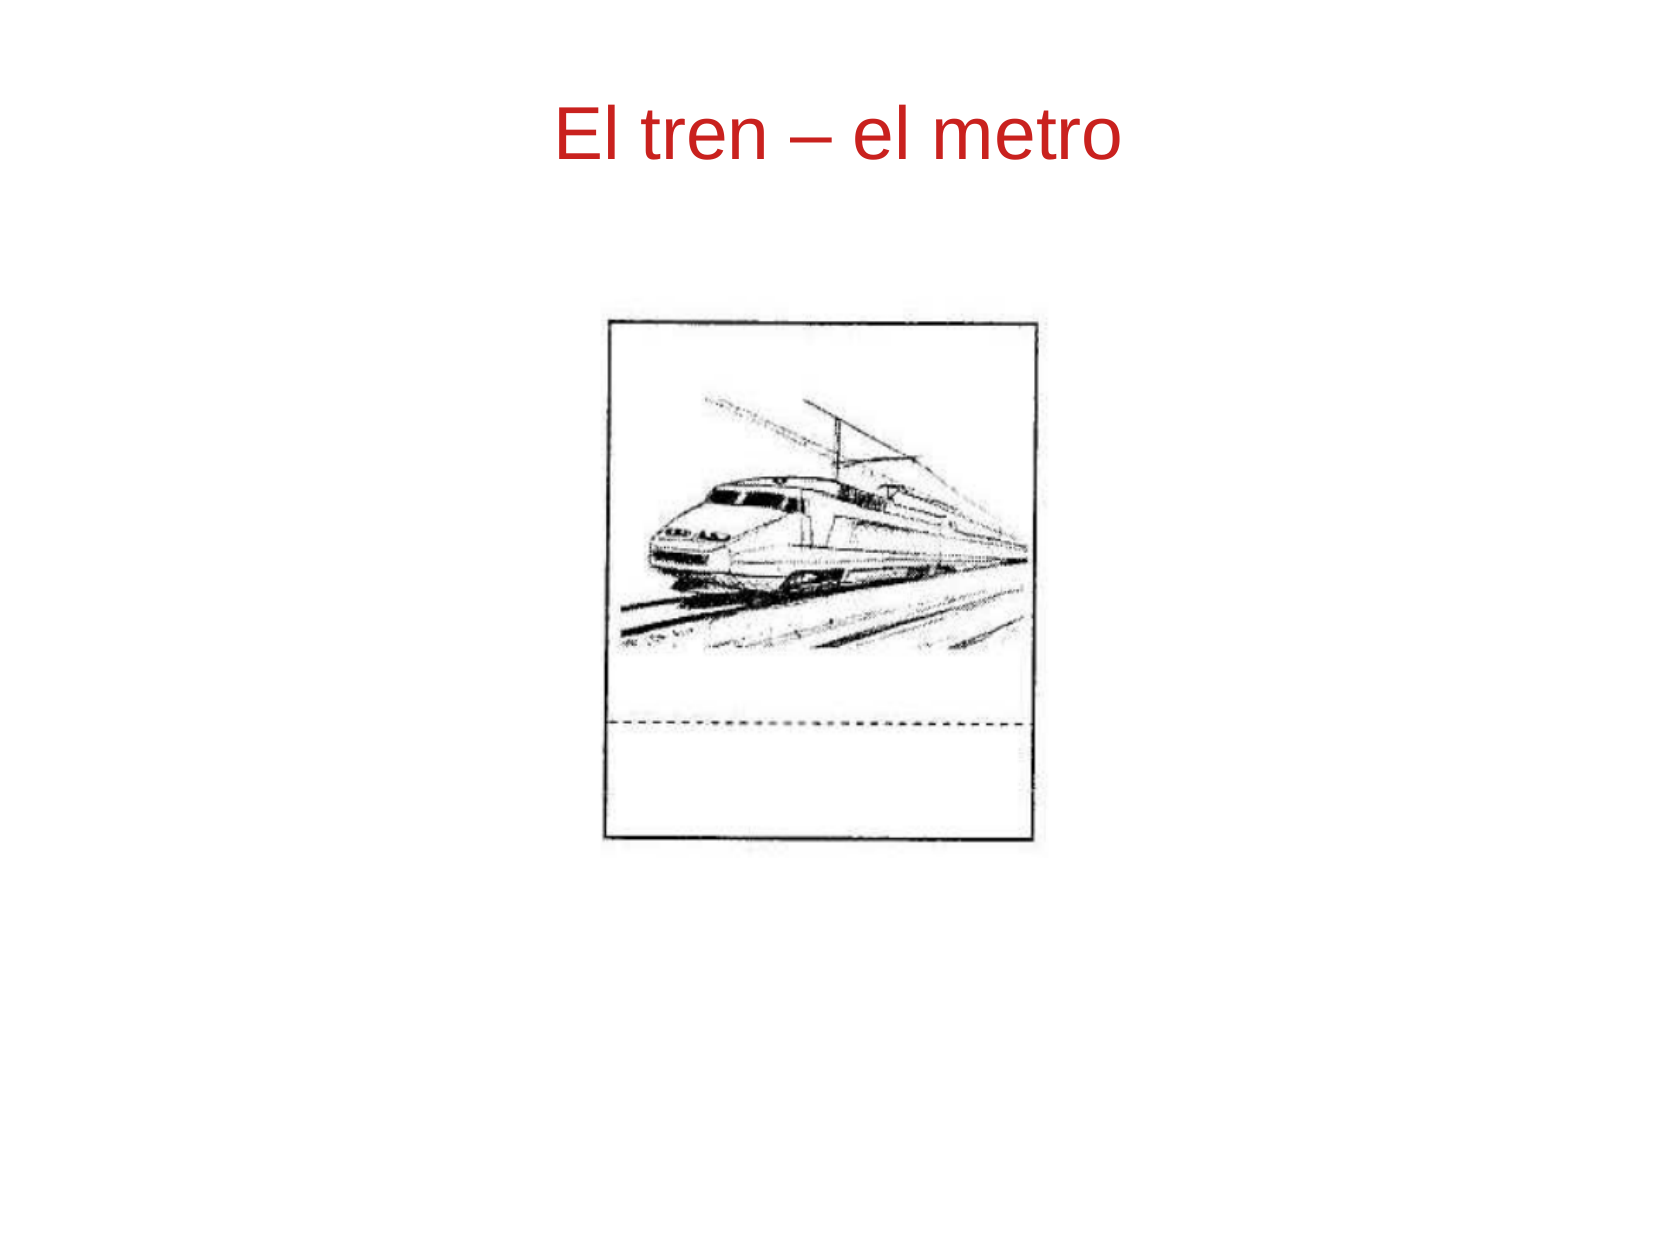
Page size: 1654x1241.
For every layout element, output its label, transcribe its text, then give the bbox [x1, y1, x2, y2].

text_box El tren – el metro [389, 58, 1288, 201]
picture [581, 291, 1094, 873]
